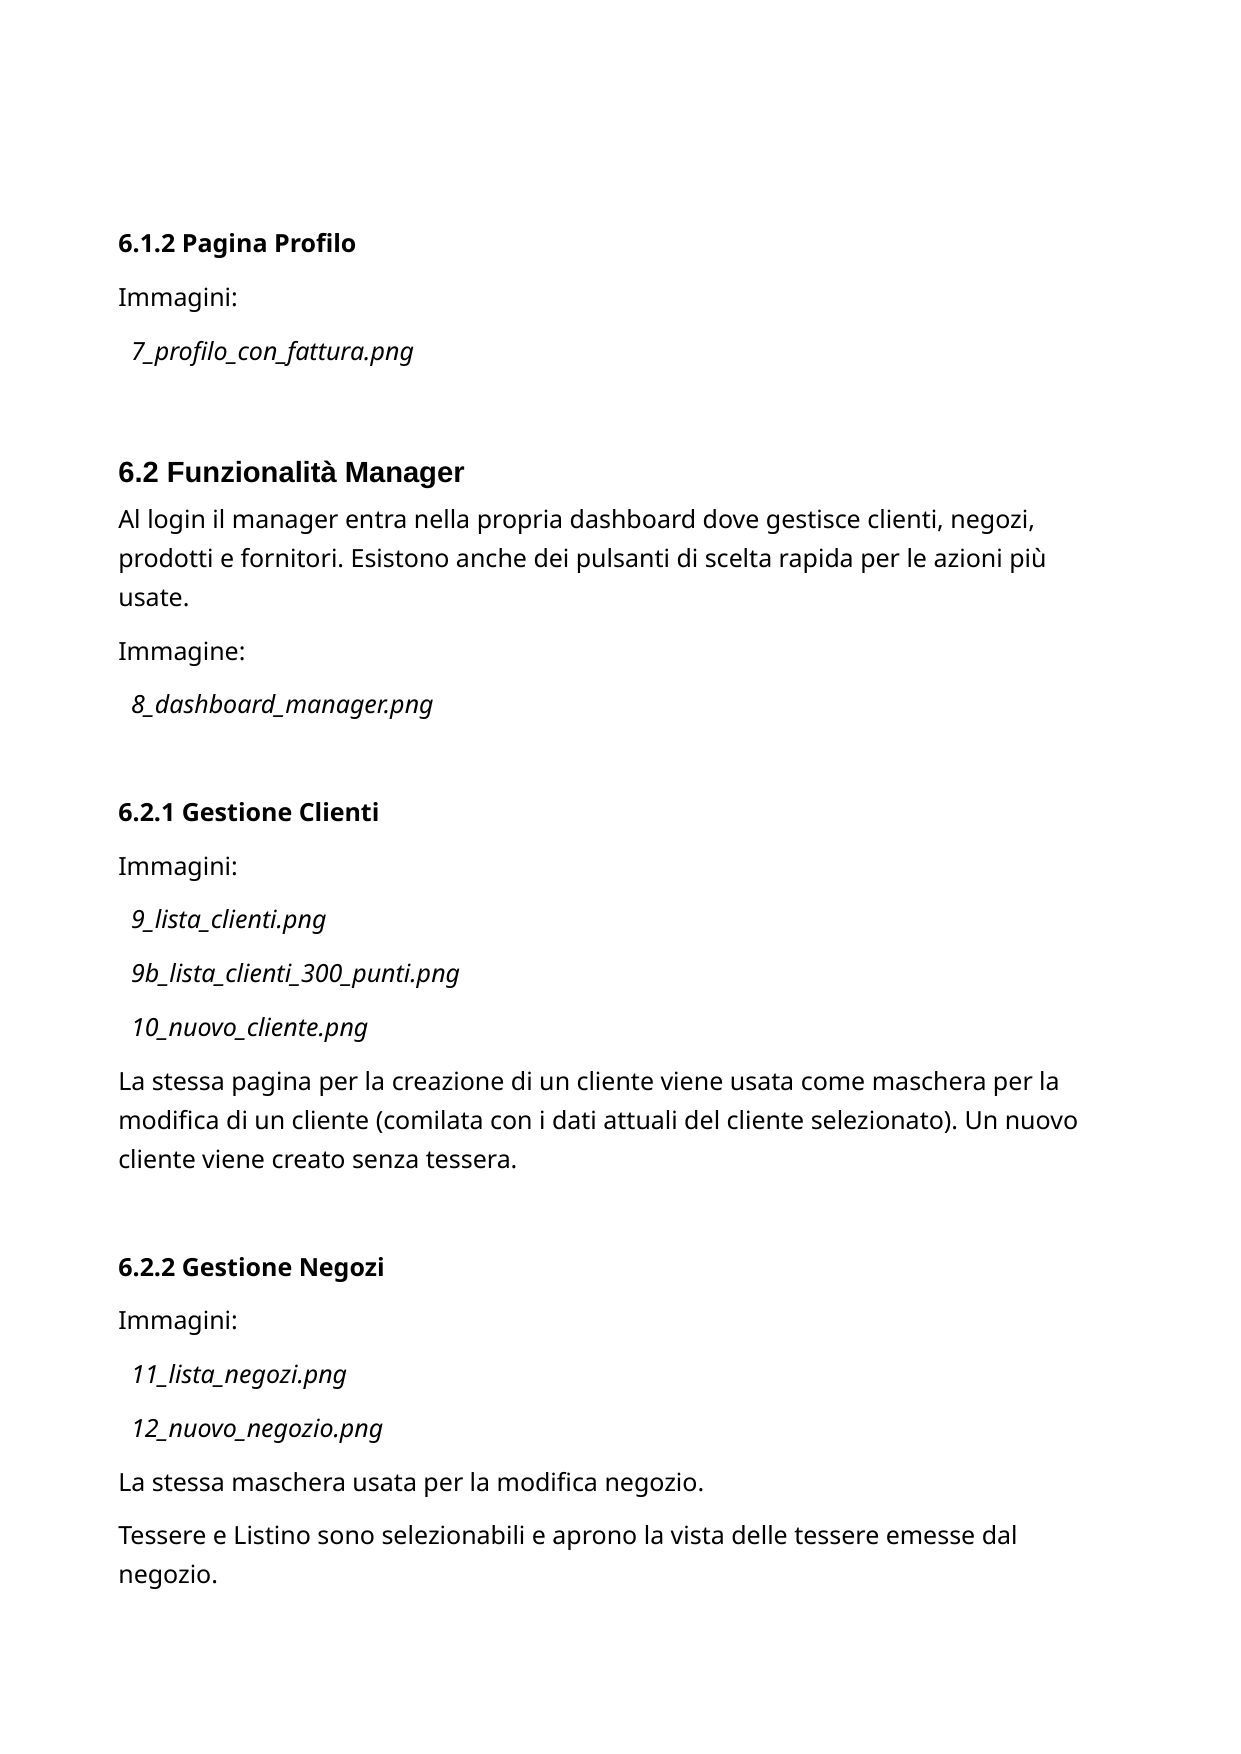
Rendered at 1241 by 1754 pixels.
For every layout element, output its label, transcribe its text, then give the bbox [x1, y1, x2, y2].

text 11_lista_negozi.png [118, 1357, 1122, 1391]
subtitle 6.2 Funzionalità Manager [118, 455, 1122, 489]
text 9b_lista_clienti_300_punti.png [118, 956, 1122, 990]
text 9_lista_clienti.png [118, 902, 1122, 936]
text Tessere e Listino sono selezionabili e aprono la vista delle tessere emesse dal negozio. [118, 1518, 1122, 1591]
text 6.2.1 Gestione Clienti [118, 794, 1122, 829]
text Immagini: [118, 848, 1122, 882]
text Immagine: [118, 633, 1122, 667]
text 7_profilo_con_fattura.png [118, 333, 1122, 367]
text 12_nuovo_negozio.png [118, 1410, 1122, 1444]
text La stessa maschera usata per la modifica negozio. [118, 1464, 1122, 1498]
text 6.2.2 Gestione Negozi [118, 1249, 1122, 1283]
text La stessa pagina per la creazione di un cliente viene usata come maschera per la modifica di un cliente (comilata con i dati attuali del cliente selezionato). Un nuovo cliente viene creato senza tessera. [118, 1063, 1122, 1176]
text Immagini: [118, 1303, 1122, 1337]
text Al login il manager entra nella propria dashboard dove gestisce clienti, negozi, prodotti e fornitori. Esistono anche dei pulsanti di scelta rapida per le azioni più usate. [118, 501, 1122, 614]
text 8_dashboard_manager.png [118, 687, 1122, 721]
text 6.1.2 Pagina Profilo [118, 226, 1122, 260]
text Immagini: [118, 279, 1122, 313]
text 10_nuovo_cliente.png [118, 1009, 1122, 1044]
